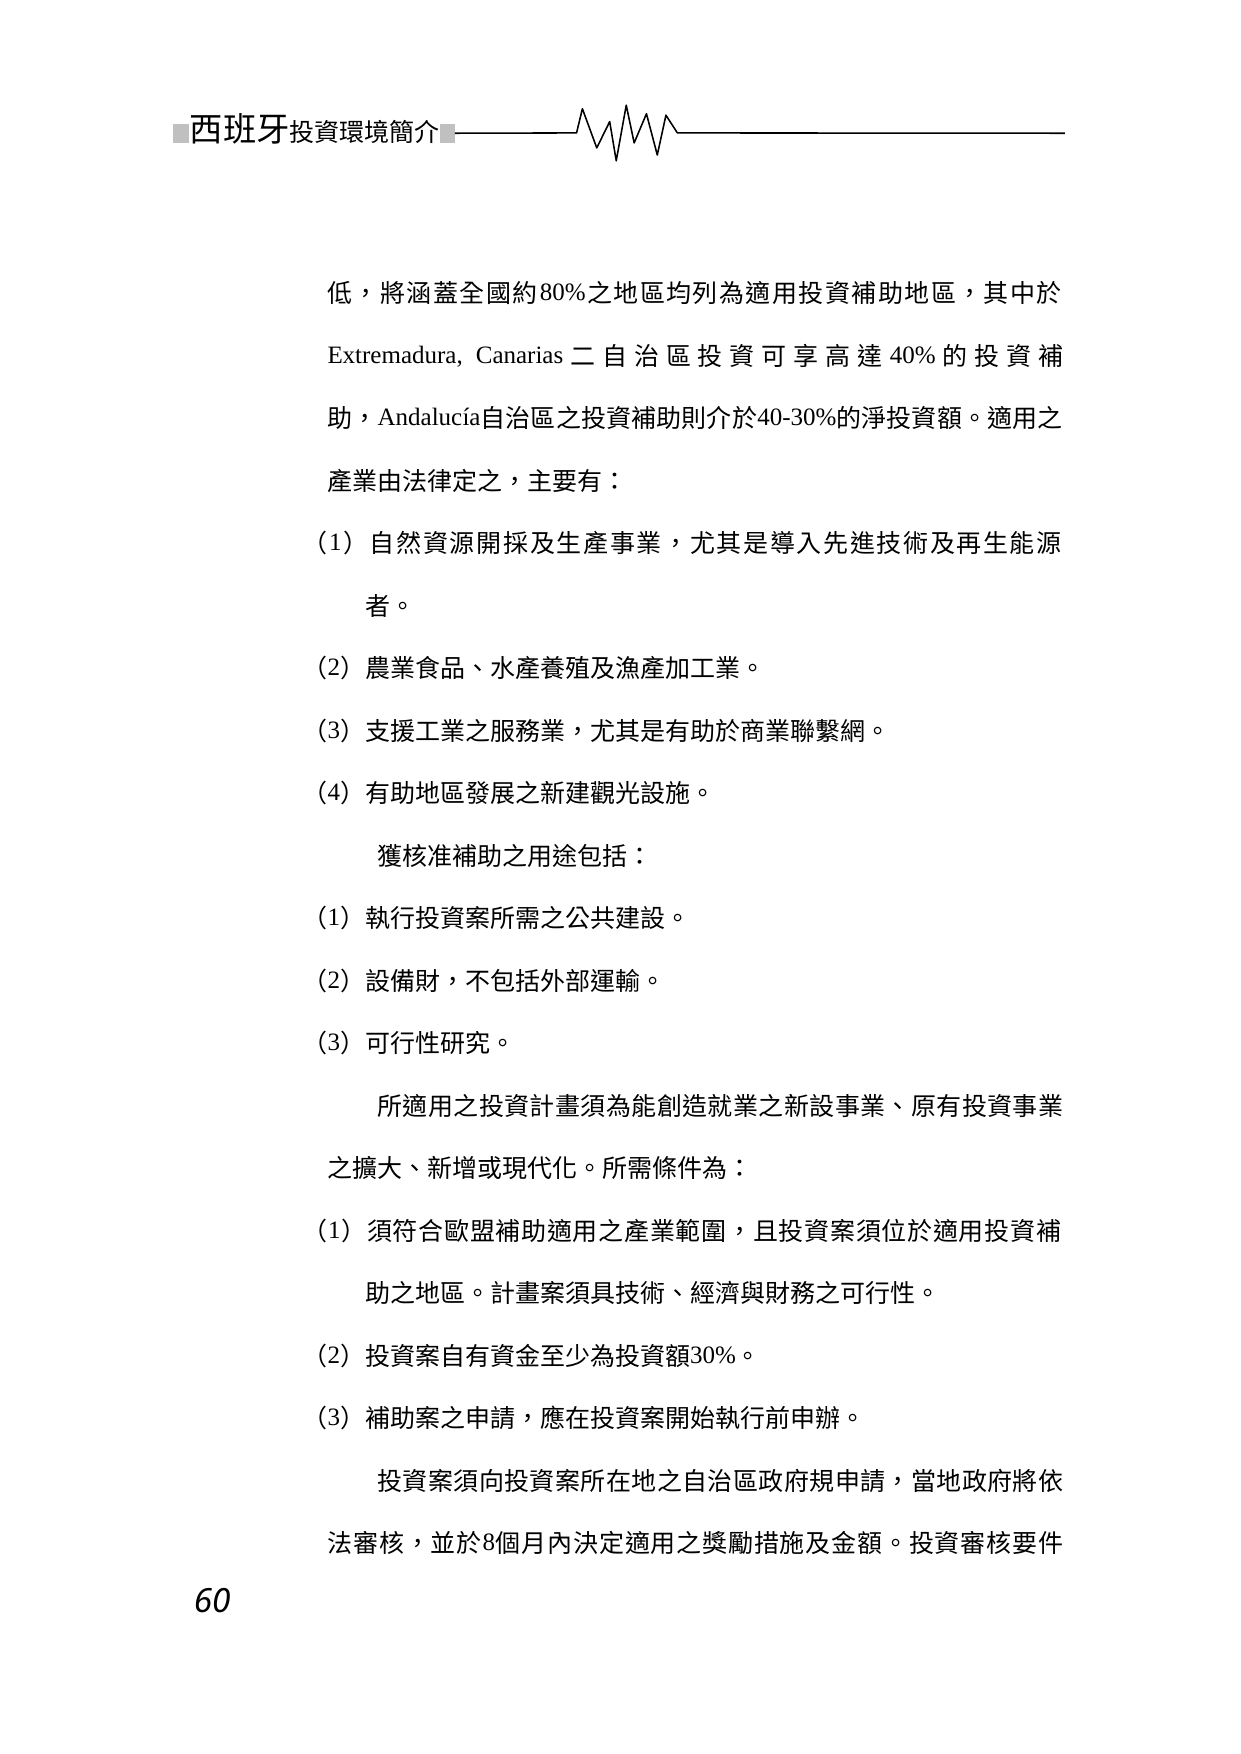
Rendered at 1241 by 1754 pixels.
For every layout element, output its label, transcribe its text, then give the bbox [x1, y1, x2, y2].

text 低，將涵蓋全國約80%之地區均列為適用投資補助地區，其中於Extremadura, Canarias二自治區投資可享高達40%的投資補助，Andalucía自治區之投資補助則介於40-30%的淨投資額。適用之產業由法律定之，主要有： [327, 250, 1063, 500]
text （3）補助案之申請，應在投資案開始執行前申辦。 [302, 1375, 1063, 1438]
text 獲核准補助之用途包括： [327, 813, 1063, 875]
text （2）投資案自有資金至少為投資額30%。 [302, 1313, 1063, 1375]
text （1）須符合歐盟補助適用之產業範圍，且投資案須位於適用投資補助之地區。計畫案須具技術、經濟與財務之可行性。 [302, 1188, 1063, 1313]
text （3）可行性研究。 [302, 1000, 1063, 1063]
text （3）支援工業之服務業，尤其是有助於商業聯繫網。 [302, 688, 1063, 750]
text （2）設備財，不包括外部運輸。 [302, 938, 1063, 1000]
text （2）農業食品、水產養殖及漁產加工業。 [302, 625, 1063, 688]
text （4）有助地區發展之新建觀光設施。 [302, 750, 1063, 813]
text 所適用之投資計畫須為能創造就業之新設事業、原有投資事業之擴大、新增或現代化。所需條件為： [327, 1063, 1063, 1188]
text （1）自然資源開採及生產事業，尤其是導入先進技術及再生能源者。 [302, 500, 1063, 625]
text （1）執行投資案所需之公共建設。 [302, 875, 1063, 938]
text 投資案須向投資案所在地之自治區政府規申請，當地政府將依法審核，並於8個月內決定適用之獎勵措施及金額。投資審核要件 [327, 1438, 1063, 1563]
